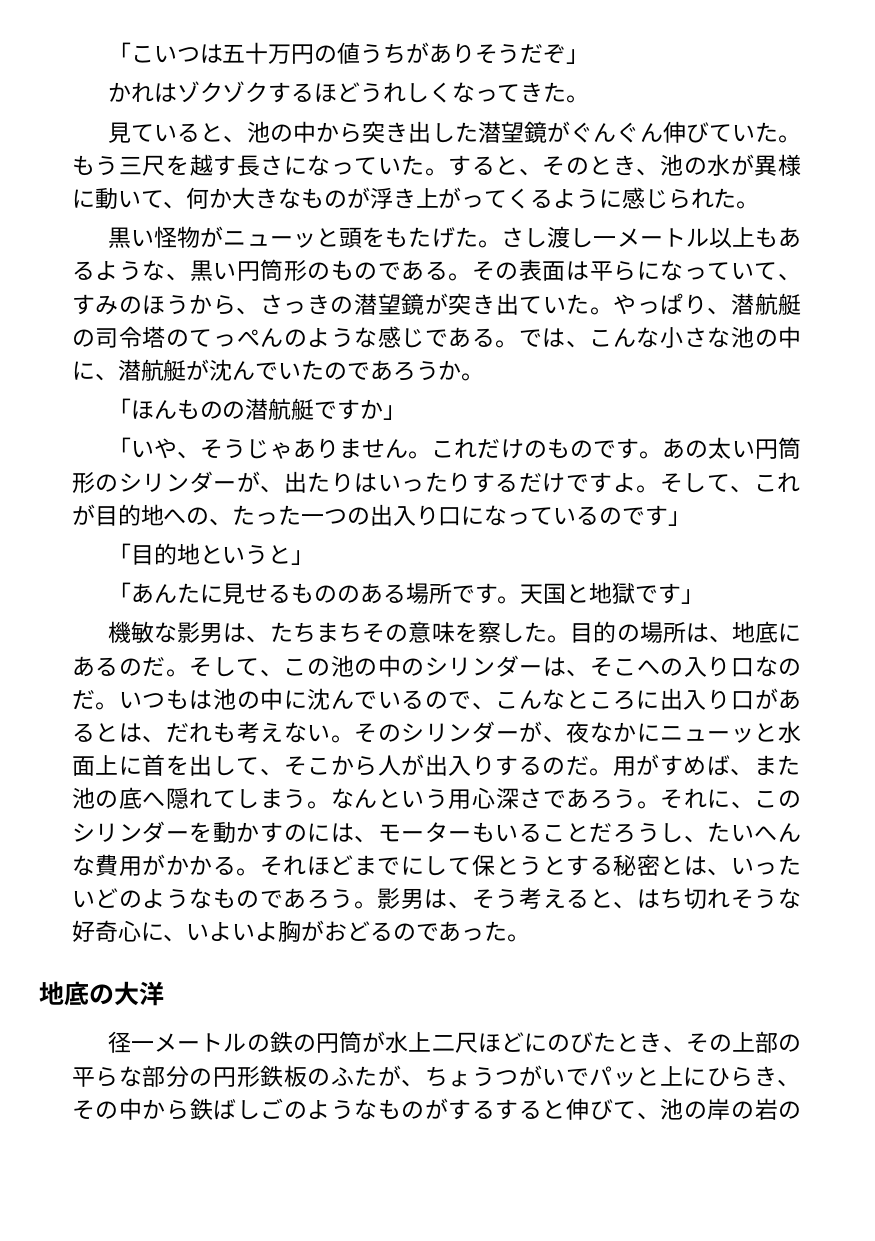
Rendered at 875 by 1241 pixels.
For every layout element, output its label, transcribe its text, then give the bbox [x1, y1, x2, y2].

text 機敏な影男は、たちまちその意味を察した。目的の場所は、地底にあるのだ。そして、この池の中のシリンダーは、そこへの入り口なのだ。いつもは池の中に沈んでいるので、こんなところに出入り口があるとは、だれも考えない。そのシリンダーが、夜なかにニューッと水面上に首を出して、そこから人が出入りするのだ。用がすめば、また池の底へ隠れてしまう。なんという用心深さであろう。それに、このシリンダーを動かすのには、モーターもいることだろうし、たいへんな費用がかかる。それほどまでにして保とうとする秘密とは、いったいどのようなものであろう。影男は、そう考えると、はち切れそうな好奇心に、いよいよ胸がおどるのであった。 [72, 615, 802, 947]
text かれはゾクゾクするほどうれしくなってきた。 [72, 75, 802, 108]
text 「あんたに見せるもののある場所です。天国と地獄です」 [72, 576, 802, 609]
text 「いや、そうじゃありません。これだけのものです。あの太い円筒形のシリンダーが、出たりはいったりするだけですよ。そして、これが目的地への、たった一つの出入り口になっているのです」 [72, 431, 802, 531]
text 「目的地というと」 [72, 537, 802, 570]
text 見ていると、池の中から突き出した潜望鏡がぐんぐん伸びていた。もう三尺を越す長さになっていた。すると、そのとき、池の水が異様に動いて、何か大きなものが浮き上がってくるように感じられた。 [72, 114, 802, 214]
text 「こいつは五十万円の値うちがありそうだぞ」 [72, 36, 802, 69]
subtitle 地底の大洋 [36, 971, 838, 1013]
text 黒い怪物がニューッと頭をもたげた。さし渡し一メートル以上もあるような、黒い円筒形のものである。その表面は平らになっていて、すみのほうから、さっきの潜望鏡が突き出ていた。やっぱり、潜航艇の司令塔のてっぺんのような感じである。では、こんな小さな池の中に、潜航艇が沈んでいたのであろうか。 [72, 220, 802, 386]
text 径一メートルの鉄の円筒が水上二尺ほどにのびたとき、その上部の平らな部分の円形鉄板のふたが、ちょうつがいでパッと上にひらき、その中から鉄ばしごのようなものがするすると伸びて、池の岸の岩の [72, 1025, 802, 1125]
text 「ほんものの潜航艇ですか」 [72, 392, 802, 425]
